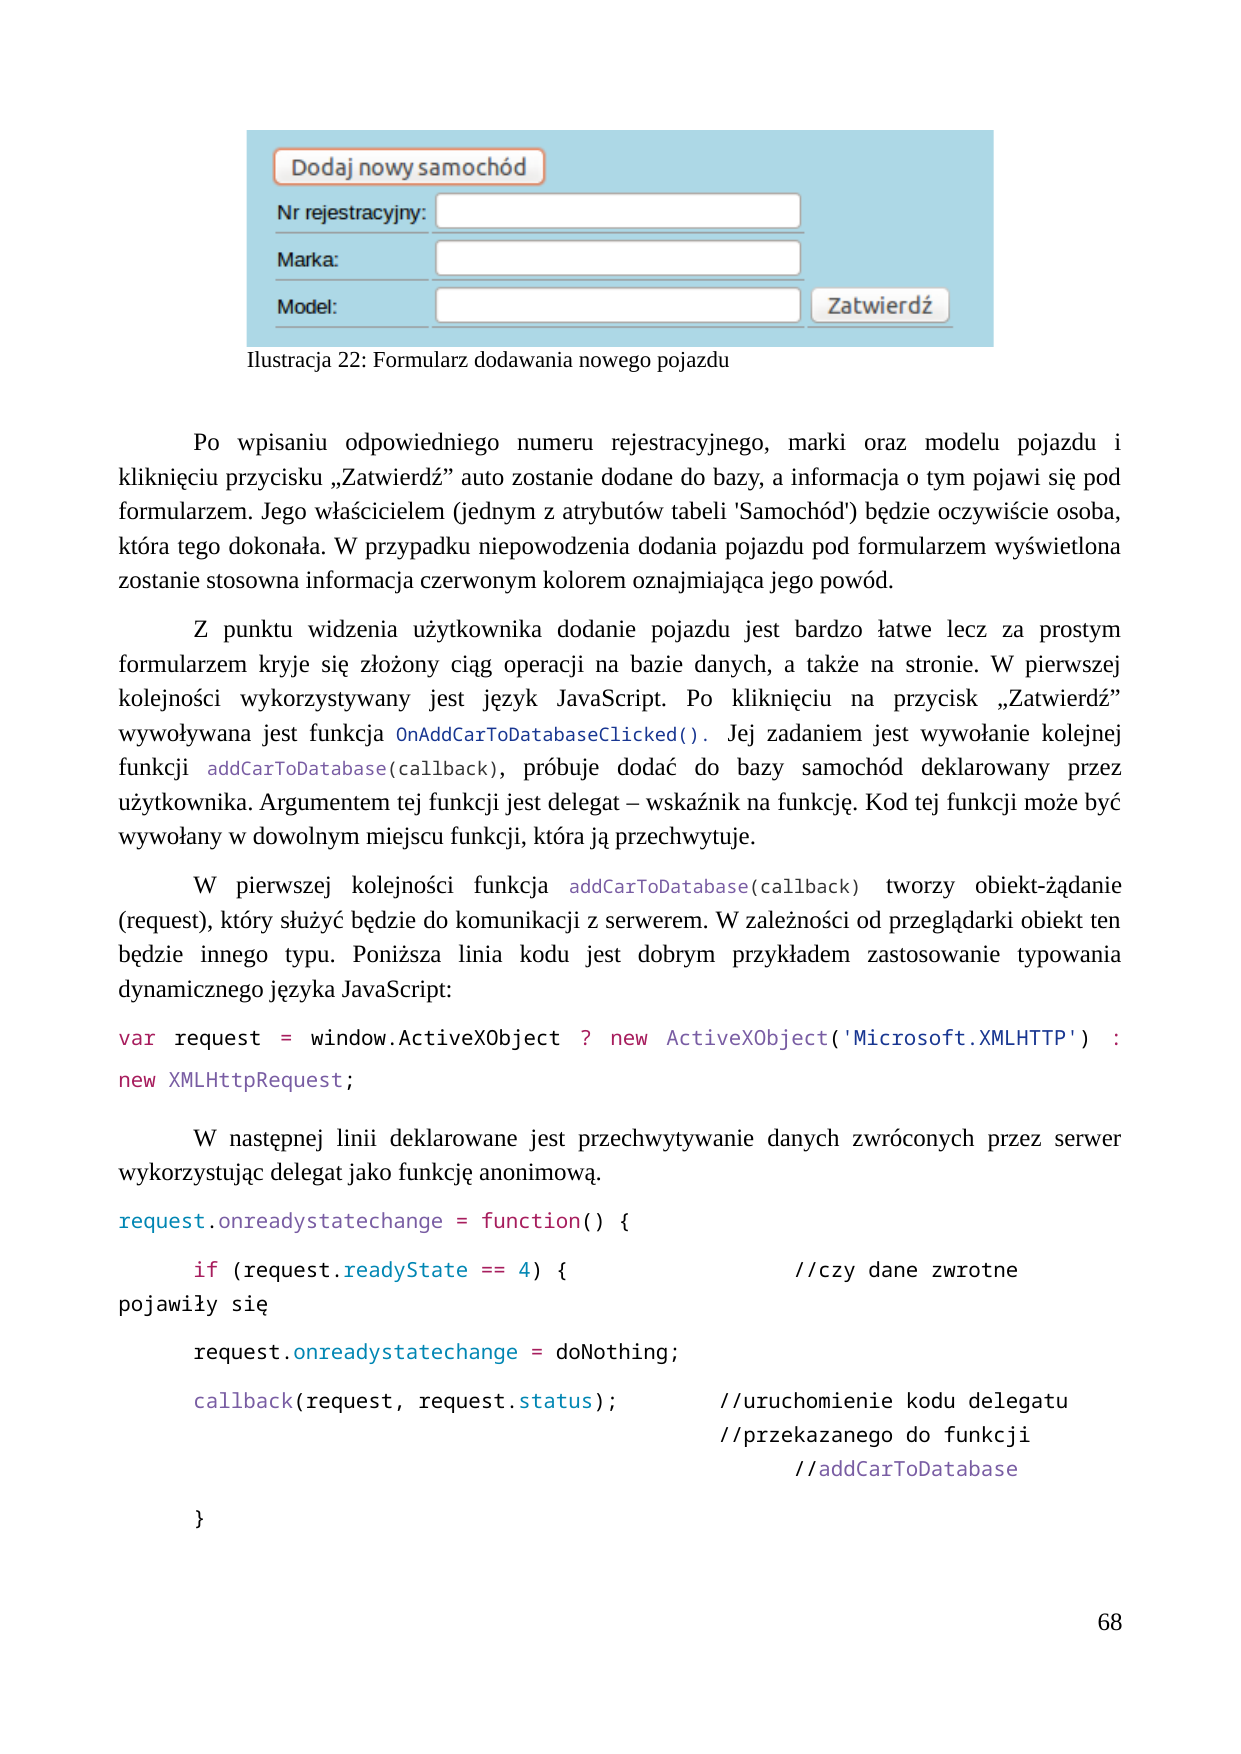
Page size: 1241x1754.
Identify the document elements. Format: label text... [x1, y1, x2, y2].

text } [118, 1503, 1122, 1531]
text var request = window.ActiveXObject ? new ActiveXObject('Microsoft.XMLHTTP') : new XMLHttpRequest; [118, 1023, 1122, 1094]
text Ilustracja 22: Formularz dodawania nowego pojazdu [247, 347, 994, 373]
text callback(request, request.status); //uruchomienie kodu delegatu //przekazanego do funkcji //addCarToDatabase [118, 1386, 1122, 1483]
text if (request.readyState == 4) { //czy dane zwrotne pojawiły się [118, 1255, 1122, 1317]
text Po wpisaniu odpowiedniego numeru rejestracyjnego, marki oraz modelu pojazdu i kliknięciu przycisku „Zatwierdź” auto zostanie dodane do bazy, a informacja o tym pojawi się pod formularzem. Jego właścicielem (jednym z atrybutów tabeli 'Samochód') będzie oczywiście osoba, która tego dokonała. W przypadku niepowodzenia dodania pojazdu pod formularzem wyświetlona zostanie stosowna informacja czerwonym kolorem oznajmiająca jego powód. [118, 427, 1122, 594]
text request.onreadystatechange = doNothing; [118, 1337, 1122, 1366]
text W pierwszej kolejności funkcja addCarToDatabase(callback) tworzy obiekt-żądanie (request), który służyć będzie do komunikacji z serwerem. W zależności od przeglądarki obiekt ten będzie innego typu. Poniższa linia kodu jest dobrym przykładem zastosowanie typowania dynamicznego języka JavaScript: [118, 870, 1122, 1002]
text request.onreadystatechange = function() { [118, 1206, 1122, 1234]
picture [246, 130, 994, 347]
text W następnej linii deklarowane jest przechwytywanie danych zwróconych przez serwer wykorzystując delegat jako funkcję anonimową. [118, 1123, 1122, 1186]
text Z punktu widzenia użytkownika dodanie pojazdu jest bardzo łatwe lecz za prostym formularzem kryje się złożony ciąg operacji na bazie danych, a także na stronie. W pierwszej kolejności wykorzystywany jest język JavaScript. Po kliknięciu na przycisk „Zatwierdź” wywoływana jest funkcja OnAddCarToDatabaseClicked(). Jej zadaniem jest wywołanie kolejnej funkcji addCarToDatabase(callback), próbuje dodać do bazy samochód deklarowany przez użytkownika. Argumentem tej funkcji jest delegat – wskaźnik na funkcję. Kod tej funkcji może być wywołany w dowolnym miejscu funkcji, która ją przechwytuje. [118, 614, 1122, 850]
